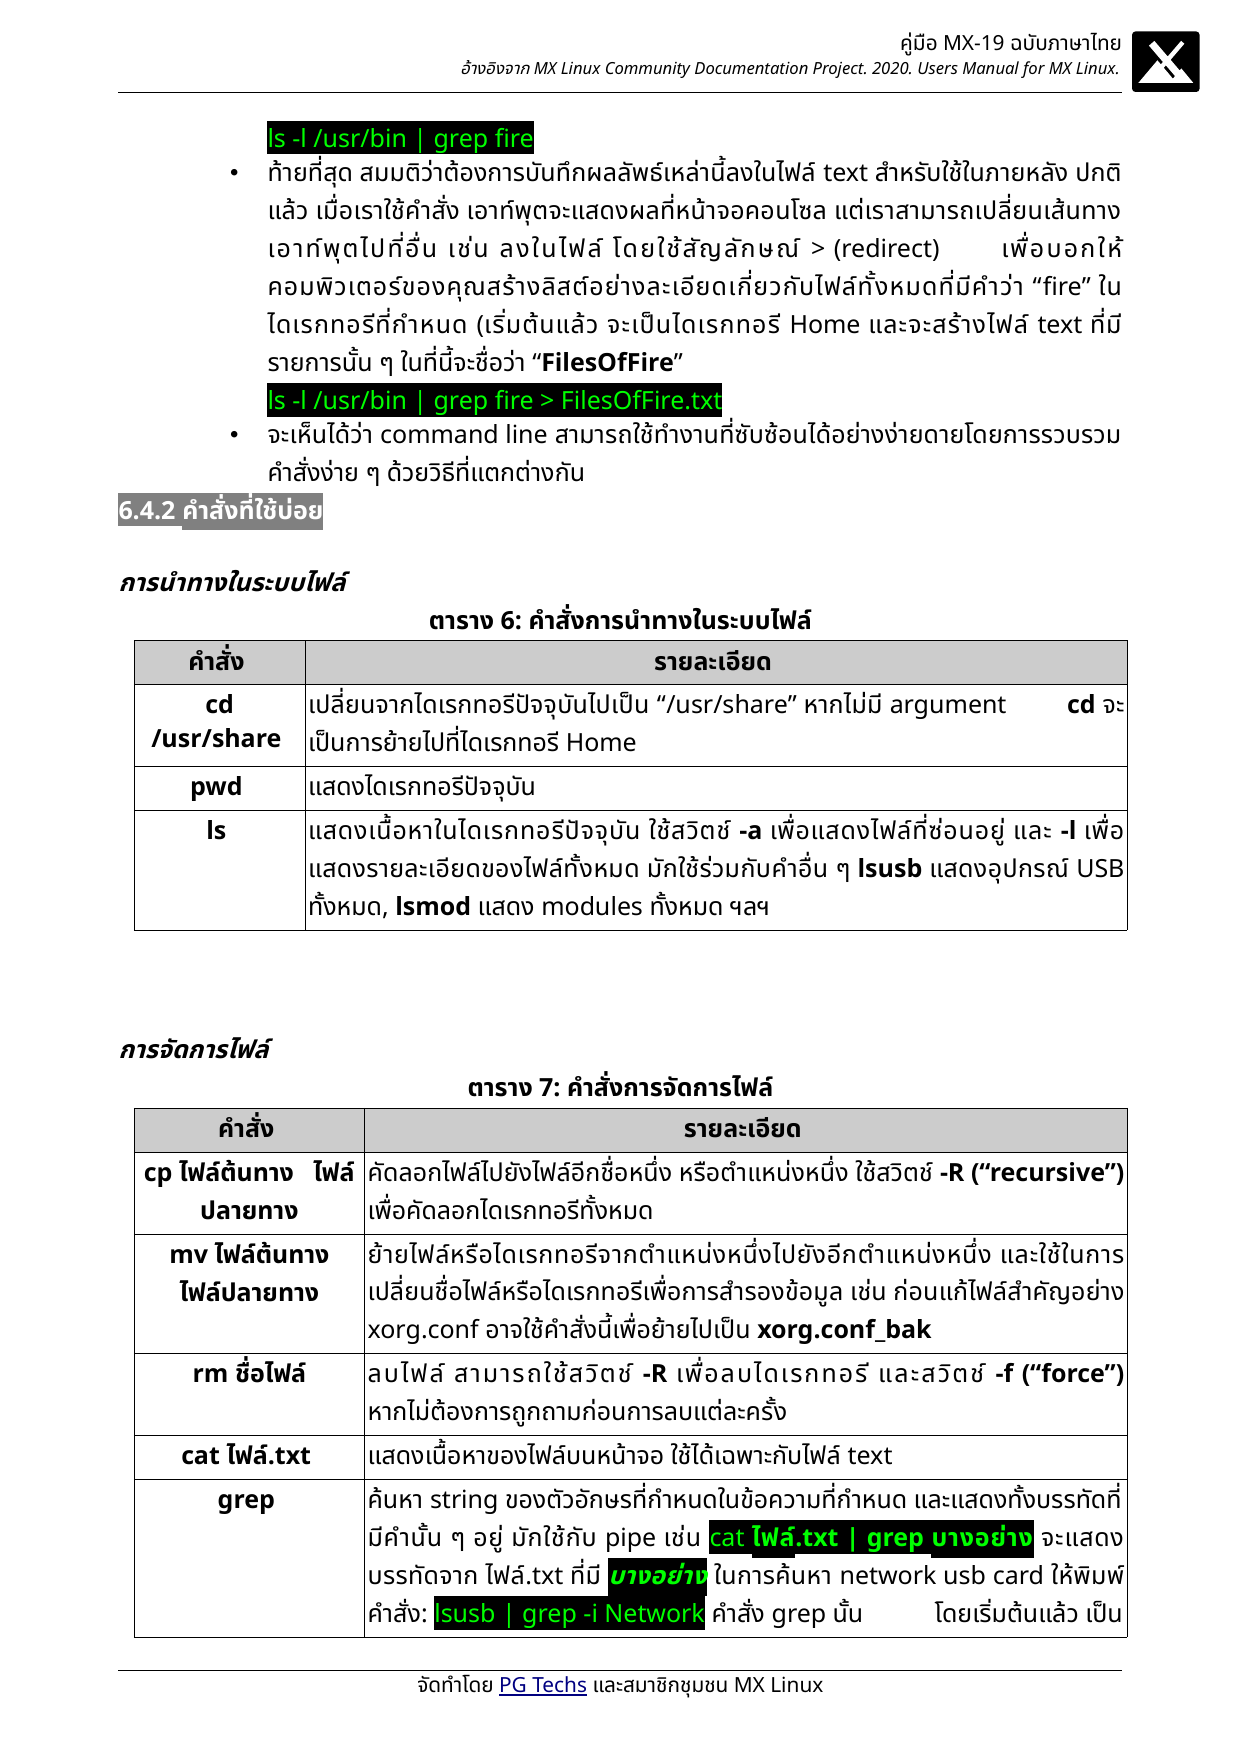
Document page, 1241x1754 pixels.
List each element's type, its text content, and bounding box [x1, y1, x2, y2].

table_cell grep [135, 1480, 364, 1637]
table_cell cd /usr/share [135, 685, 305, 766]
table_cell ls [135, 811, 305, 930]
table_cell rm ชื่อไฟล์ [135, 1354, 364, 1435]
table_cell ลบไฟล์ สามารถใช้สวิตช์ -R เพื่อลบไดเรกทอรี และสวิตช์ -f (“force”) หากไม่ต้องการถูกถามก่อนการลบแต่ละครั้ง [365, 1354, 1127, 1435]
table_cell เปลี่ยนจากไดเรกทอรีปัจจุบันไปเป็น “/usr/share” หากไม่มี argument cd จะเป็นการย้ายไปที่ไดเรกทอรี Home [306, 685, 1127, 766]
list ท้ายที่สุด สมมติว่าต้องการบันทึกผลลัพธ์เหล่านี้ลงในไฟล์ text สำหรับใช้ในภายหลัง ปกติแล้ว เมื่อเราใช้คำสั่ง เอาท์พุตจะแสดงผลที่หน้าจอคอนโซล แต่เราสามารถเปลี่ยนเส้นทางเอาท์พุตไปที่อื่น เช่น ลงในไฟล์ โดยใช้สัญลักษณ์ > (redirect) เพื่อบอกให้คอมพิวเตอร์ของคุณสร้างลิสต์อย่างละเอียดเกี่ยวกับไฟล์ทั้งหมดที่มีคำว่า “fire” ในไดเรกทอรีที่กำหนด (เริ่มต้นแล้ว จะเป็นไดเรกทอรี Home และจะสร้างไฟล์ text ที่มีรายการนั้น ๆ ในที่นี้จะชื่อว่า “FilesOfFire” [230, 154, 1122, 382]
table_cell แสดงไดเรกทอรีปัจจุบัน [306, 767, 1127, 810]
table_cell คัดลอกไฟล์ไปยังไฟล์อีกชื่อหนึ่ง หรือตำแหน่งหนึ่ง ใช้สวิตช์ -R (“recursive”) เพื่อคัดลอกไดเรกทอรีทั้งหมด [365, 1153, 1127, 1233]
table_cell ค้นหา string ของตัวอักษรที่กำหนดในข้อความที่กำหนด และแสดงทั้งบรรทัดที่มีคำนั้น ๆ อยู่ มักใช้กับ pipe เช่น cat ไฟล์.txt | grep บางอย่าง จะแสดงบรรทัดจาก ไฟล์.txt ที่มี บางอย่าง ในการค้นหา network usb card ให้พิมพ์คำสั่ง: lsusb | grep -i Network คำสั่ง grep นั้น โดยเริ่มต้นแล้ว เป็น [365, 1480, 1127, 1637]
table_header รายละเอียด [306, 641, 1127, 684]
table_cell แสดงเนื้อหาของไฟล์บนหน้าจอ ใช้ได้เฉพาะกับไฟล์ text [365, 1436, 1127, 1479]
table_cell ย้ายไฟล์หรือไดเรกทอรีจากตำแหน่งหนึ่งไปยังอีกตำแหน่งหนึ่ง และใช้ในการเปลี่ยนชื่อไฟล์หรือไดเรกทอรีเพื่อการสำรองข้อมูล เช่น ก่อนแก้ไฟล์สำคัญอย่าง xorg.conf อาจใช้คำสั่งนี้เพื่อย้ายไปเป็น xorg.conf_bak [365, 1235, 1127, 1353]
text การนำทางในระบบไฟล์ [118, 564, 1122, 602]
text การจัดการไฟล์ [118, 1032, 1122, 1070]
table_cell แสดงเนื้อหาในไดเรกทอรีปัจจุบัน ใช้สวิตช์ -a เพื่อแสดงไฟล์ที่ซ่อนอยู่ และ -l เพื่อแสดงรายละเอียดของไฟล์ทั้งหมด มักใช้ร่วมกับคำอื่น ๆ lsusb แสดงอุปกรณ์ USB ทั้งหมด, lsmod แสดง modules ทั้งหมด ฯลฯ [306, 811, 1127, 930]
list ls -l /usr/bin | grep fire > FilesOfFire.txt [230, 382, 1122, 417]
text ตาราง 6: คำสั่งการนำทางในระบบไฟล์ [118, 602, 1122, 640]
table_header รายละเอียด [365, 1109, 1127, 1152]
table_cell pwd [135, 767, 305, 810]
text ตาราง 7: คำสั่งการจัดการไฟล์ [118, 1070, 1122, 1108]
text 6.4.2 คำสั่งที่ใช้บ่อย [118, 492, 1122, 530]
table_cell mv ไฟล์ต้นทาง ไฟล์ปลายทาง [135, 1235, 364, 1353]
table_header คำสั่ง [135, 641, 305, 684]
table_cell cat ไฟล์.txt [135, 1436, 364, 1479]
list จะเห็นได้ว่า command line สามารถใช้ทำงานที่ซับซ้อนได้อย่างง่ายดายโดยการรวบรวมคำสั่งง่าย ๆ ด้วยวิธีที่แตกต่างกัน [230, 417, 1122, 492]
table_header คำสั่ง [135, 1109, 364, 1152]
list ls -l /usr/bin | grep fire [230, 121, 1122, 154]
table_cell cp ไฟล์ต้นทาง ไฟล์ปลายทาง [135, 1153, 364, 1233]
